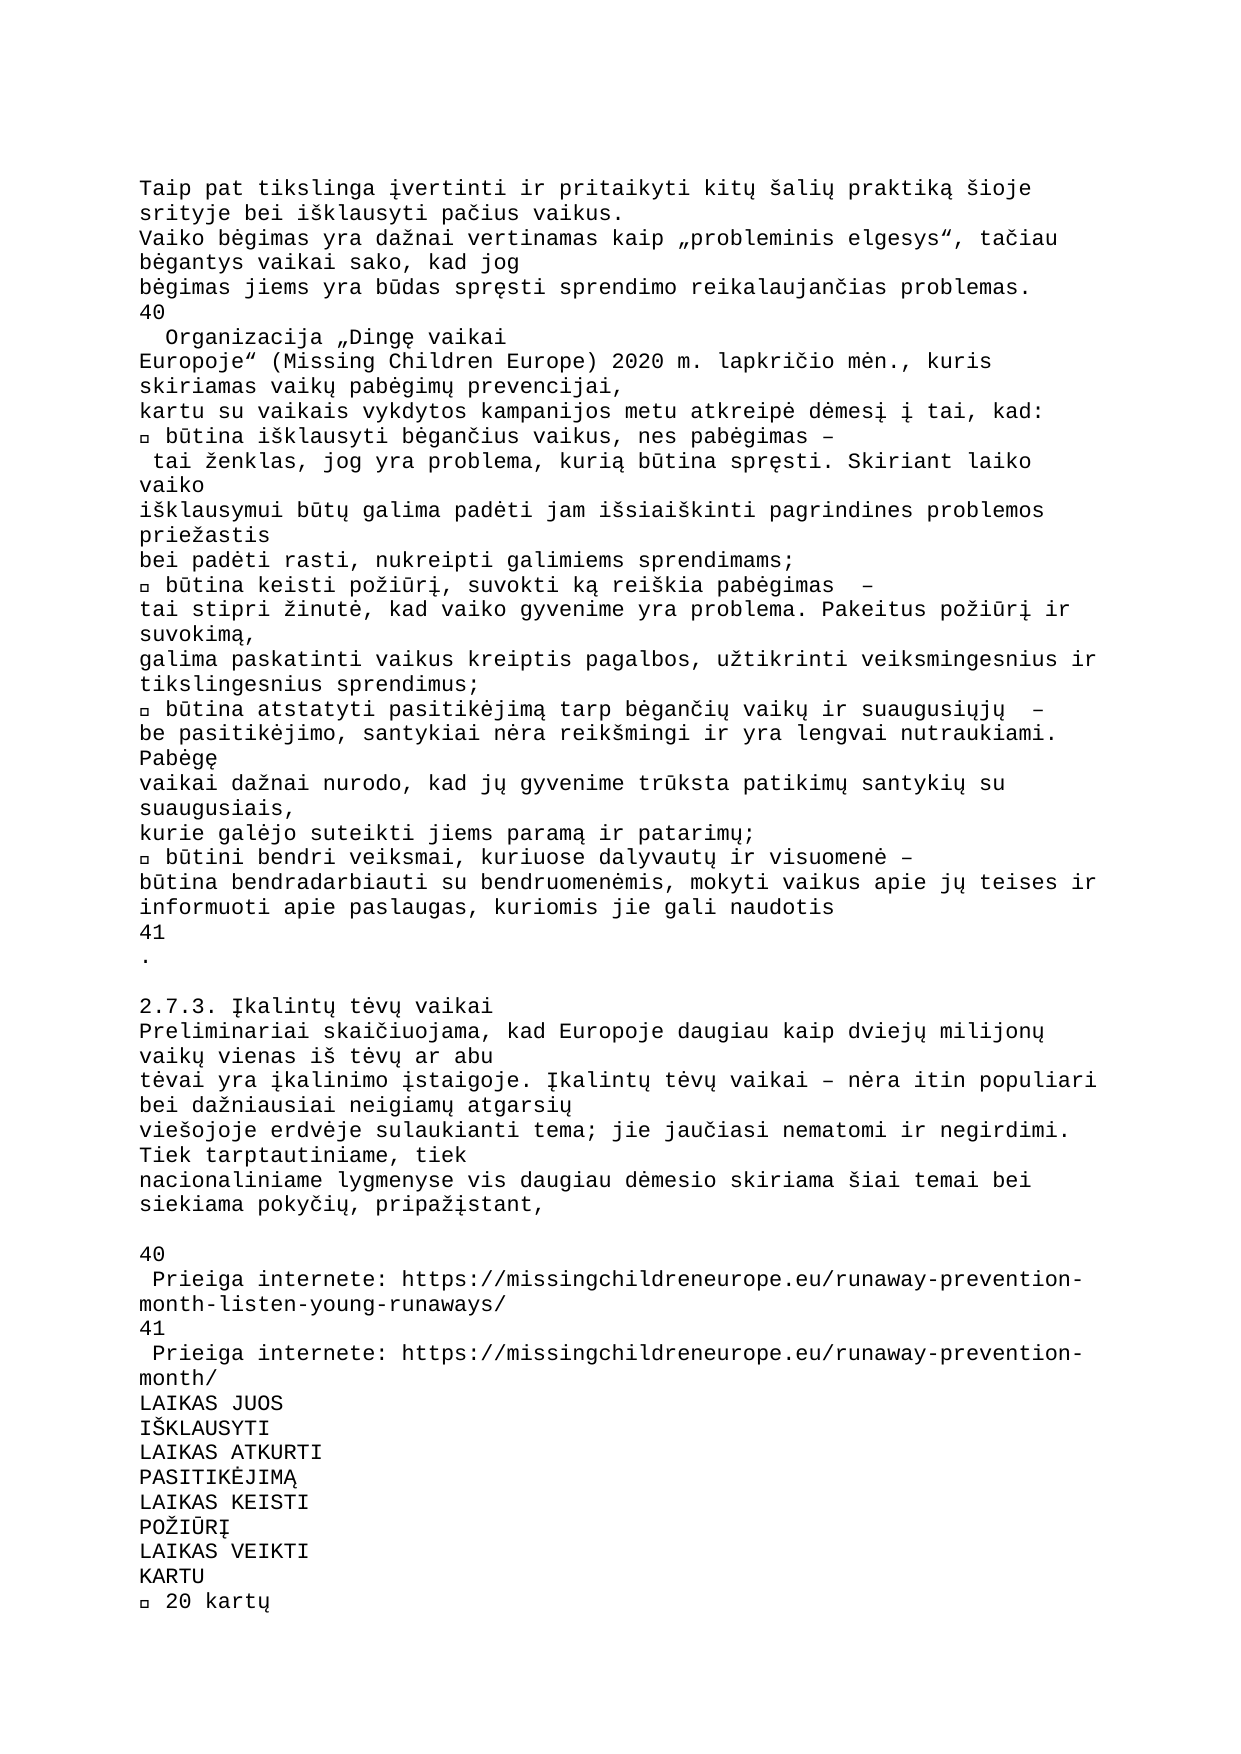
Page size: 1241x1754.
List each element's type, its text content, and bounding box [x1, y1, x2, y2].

text kartu su vaikais vykdytos kampanijos metu atkreipė dėmesį į tai, kad: [139, 400, 1101, 425]
text LAIKAS JUOS [139, 1392, 1101, 1417]
text tai stipri žinutė, kad vaiko gyvenime yra problema. Pakeitus požiūrį ir suvokimą, [139, 599, 1101, 648]
text tėvai yra įkalinimo įstaigoje. Įkalintų tėvų vaikai – nėra itin populiari bei dažniausiai neigiamų atgarsių [139, 1070, 1101, 1119]
text informuoti apie paslaugas, kuriomis jie gali naudotis [139, 896, 1101, 921]
text Taip pat tikslinga įvertinti ir pritaikyti kitų šalių praktiką šioje srityje bei išklausyti pačius vaikus. [139, 177, 1101, 227]
text 40 [139, 1243, 1101, 1268]
text  būtina keisti požiūrį, suvokti ką reiškia pabėgimas – [139, 574, 1101, 599]
text 2.7.3. Įkalintų tėvų vaikai [139, 995, 1101, 1020]
text vaikai dažnai nurodo, kad jų gyvenime trūksta patikimų santykių su suaugusiais, [139, 772, 1101, 822]
text būtina bendradarbiauti su bendruomenėmis, mokyti vaikus apie jų teises ir [139, 871, 1101, 896]
text  būtina išklausyti bėgančius vaikus, nes pabėgimas – [139, 425, 1101, 450]
text be pasitikėjimo, santykiai nėra reikšmingi ir yra lengvai nutraukiami. Pabėgę [139, 723, 1101, 772]
text tai ženklas, jog yra problema, kurią būtina spręsti. Skiriant laiko vaiko [139, 450, 1101, 499]
text PASITIKĖJIMĄ [139, 1466, 1101, 1491]
text IŠKLAUSYTI [139, 1417, 1101, 1442]
text  būtini bendri veiksmai, kuriuose dalyvautų ir visuomenė – [139, 847, 1101, 871]
text tikslingesnius sprendimus; [139, 673, 1101, 698]
text LAIKAS VEIKTI [139, 1541, 1101, 1566]
text Organizacija „Dingę vaikai [139, 326, 1101, 351]
text kurie galėjo suteikti jiems paramą ir patarimų; [139, 822, 1101, 847]
text KARTU [139, 1566, 1101, 1590]
text bei padėti rasti, nukreipti galimiems sprendimams; [139, 549, 1101, 574]
text LAIKAS KEISTI [139, 1491, 1101, 1516]
text galima paskatinti vaikus kreiptis pagalbos, užtikrinti veiksmingesnius ir [139, 648, 1101, 673]
text Preliminariai skaičiuojama, kad Europoje daugiau kaip dviejų milijonų vaikų vienas iš tėvų ar abu [139, 1020, 1101, 1070]
text  20 kartų [139, 1590, 1101, 1615]
text Europoje“ (Missing Children Europe) 2020 m. lapkričio mėn., kuris skiriamas vaikų pabėgimų prevencijai, [139, 351, 1101, 400]
text LAIKAS ATKURTI [139, 1442, 1101, 1466]
text  būtina atstatyti pasitikėjimą tarp bėgančių vaikų ir suaugusiųjų – [139, 698, 1101, 723]
text 40 [139, 301, 1101, 326]
text Prieiga internete: https://missingchildreneurope.eu/runaway-prevention-month/ [139, 1342, 1101, 1392]
text Prieiga internete: https://missingchildreneurope.eu/runaway-prevention-month-listen-young-runaways/ [139, 1268, 1101, 1318]
text 41 [139, 921, 1101, 946]
text . [139, 946, 1101, 971]
text Vaiko bėgimas yra dažnai vertinamas kaip „probleminis elgesys“, tačiau bėgantys vaikai sako, kad jog [139, 227, 1101, 276]
text POŽIŪRĮ [139, 1516, 1101, 1541]
text 41 [139, 1318, 1101, 1342]
text viešojoje erdvėje sulaukianti tema; jie jaučiasi nematomi ir negirdimi. Tiek tarptautiniame, tiek [139, 1119, 1101, 1169]
text nacionaliniame lygmenyse vis daugiau dėmesio skiriama šiai temai bei siekiama pokyčių, pripažįstant, [139, 1169, 1101, 1218]
text bėgimas jiems yra būdas spręsti sprendimo reikalaujančias problemas. [139, 276, 1101, 301]
text išklausymui būtų galima padėti jam išsiaiškinti pagrindines problemos priežastis [139, 499, 1101, 549]
